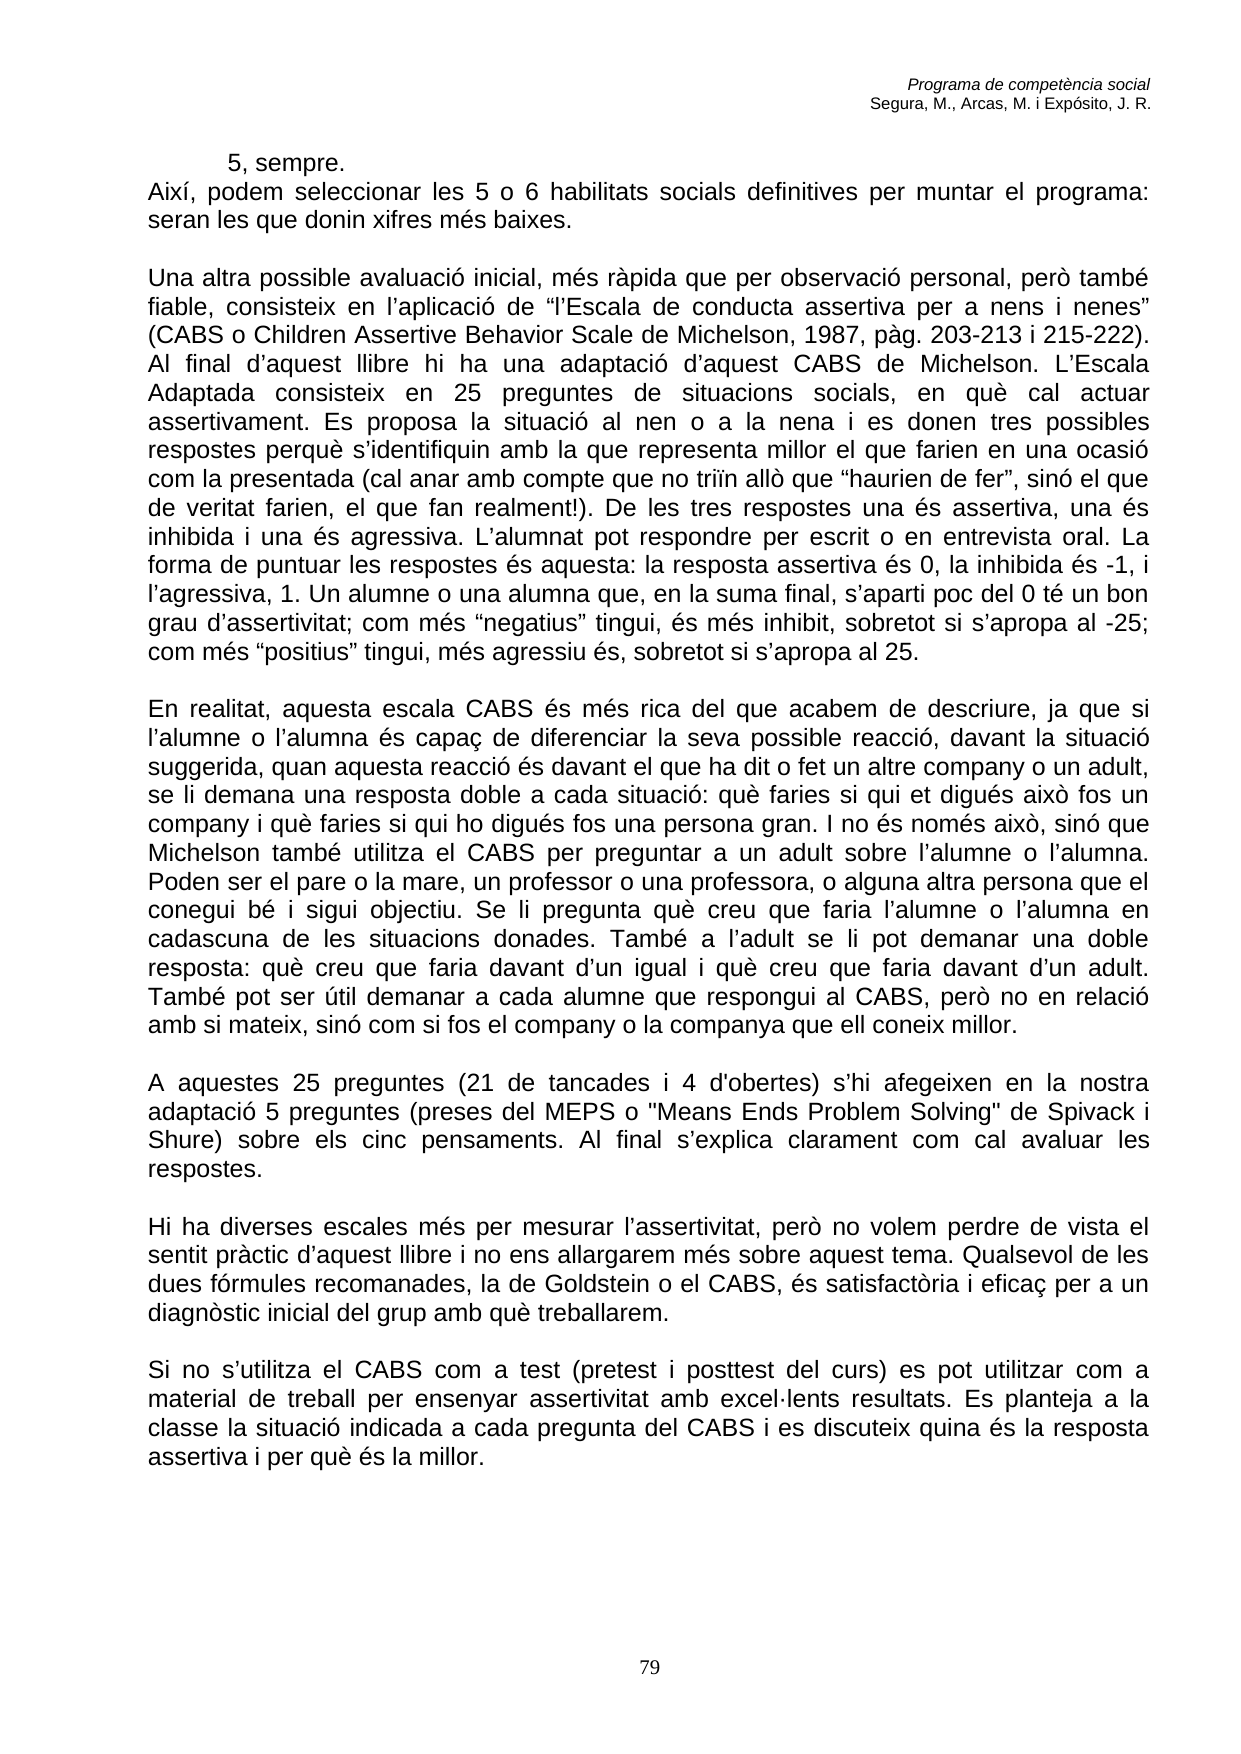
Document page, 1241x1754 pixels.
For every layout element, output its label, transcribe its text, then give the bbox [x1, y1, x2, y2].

text En realitat, aquesta escala CABS és més rica del que acabem de descriure, ja que si l’alumne o l’alumna és capaç de diferenciar la seva possible reacció, davant la situació suggerida, quan aquesta reacció és davant el que ha dit o fet un altre company o un adult, se li demana una resposta doble a cada situació: què faries si qui et digués això fos un company i què faries si qui ho digués fos una persona gran. I no és només això, sinó que Michelson també utilitza el CABS per preguntar a un adult sobre l’alumne o l’alumna. Poden ser el pare o la mare, un professor o una professora, o alguna altra persona que el conegui bé i sigui objectiu. Se li pregunta què creu que faria l’alumne o l’alumna en cadascuna de les situacions donades. També a l’adult se li pot demanar una doble resposta: què creu que faria davant d’un igual i què creu que faria davant d’un adult. També pot ser útil demanar a cada alumne que respongui al CABS, però no en relació amb si mateix, sinó com si fos el company o la companya que ell coneix millor. [148, 694, 1151, 1039]
text Si no s’utilitza el CABS com a test (pretest i posttest del curs) es pot utilitzar com a material de treball per ensenyar assertivitat amb excel·lents resultats. Es planteja a la classe la situació indicada a cada pregunta del CABS i es discuteix quina és la resposta assertiva i per què és la millor. [148, 1355, 1151, 1470]
text A aquestes 25 preguntes (21 de tancades i 4 d'obertes) s’hi afegeixen en la nostra adaptació 5 preguntes (preses del MEPS o "Means Ends Problem Solving" de Spivack i Shure) sobre els cinc pensaments. Al final s’explica clarament com cal avaluar les respostes. [148, 1068, 1151, 1183]
text Així, podem seleccionar les 5 o 6 habilitats socials definitives per muntar el programa: seran les que donin xifres més baixes. [148, 176, 1151, 234]
text Una altra possible avaluació inicial, més ràpida que per observació personal, però també fiable, consisteix en l’aplicació de “l’Escala de conducta assertiva per a nens i nenes” (CABS o Children Assertive Behavior Scale de Michelson, 1987, pàg. 203-213 i 215-222). Al final d’aquest llibre hi ha una adaptació d’aquest CABS de Michelson. L’Escala Adaptada consisteix en 25 preguntes de situacions socials, en què cal actuar assertivament. Es proposa la situació al nen o a la nena i es donen tres possibles respostes perquè s’identifiquin amb la que representa millor el que farien en una ocasió com la presentada (cal anar amb compte que no triïn allò que “haurien de fer”, sinó el que de veritat farien, el que fan realment!). De les tres respostes una és assertiva, una és inhibida i una és agressiva. L’alumnat pot respondre per escrit o en entrevista oral. La forma de puntuar les respostes és aquesta: la resposta assertiva és 0, la inhibida és -1, i l’agressiva, 1. Un alumne o una alumna que, en la suma final, s’aparti poc del 0 té un bon grau d’assertivitat; com més “negatius” tingui, és més inhibit, sobretot si s’apropa al -25; com més “positius” tingui, més agressiu és, sobretot si s’apropa al 25. [148, 263, 1151, 665]
text Hi ha diverses escales més per mesurar l’assertivitat, però no volem perdre de vista el sentit pràctic d’aquest llibre i no ens allargarem més sobre aquest tema. Qualsevol de les dues fórmules recomanades, la de Goldstein o el CABS, és satisfactòria i eficaç per a un diagnòstic inicial del grup amb què treballarem. [148, 1211, 1151, 1326]
text 5, sempre. [148, 148, 1151, 176]
